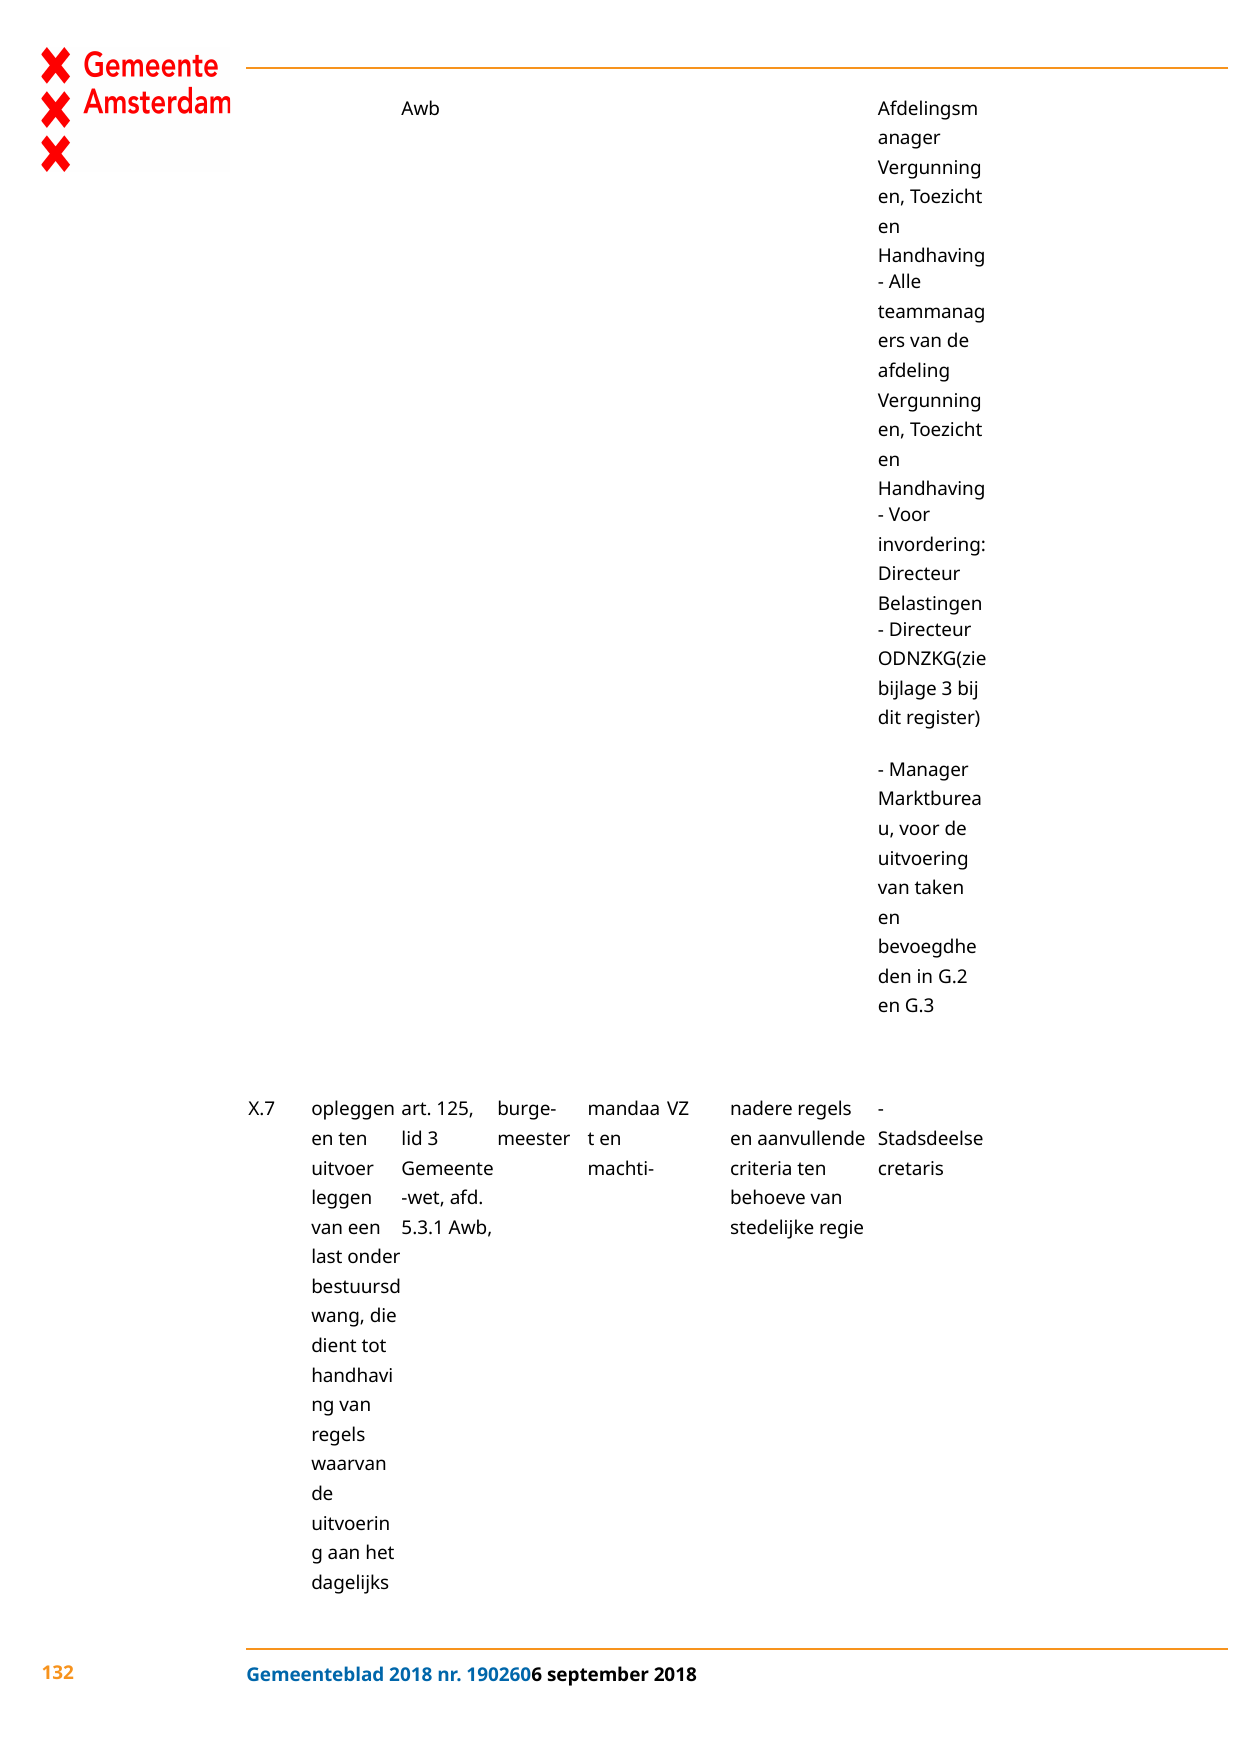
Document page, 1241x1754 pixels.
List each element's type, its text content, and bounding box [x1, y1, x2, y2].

table_cell [401, 1044, 497, 1070]
table_cell [588, 756, 667, 1018]
table_cell mandaat en machti- [588, 1096, 667, 1594]
table_cell - Alle teammanagers van de afdeling Vergunningen, Toezicht en Handhaving [878, 269, 987, 501]
table_cell nadere regels en aanvullende criteria ten behoeve van stedelijke regie [730, 1096, 878, 1594]
table_cell [588, 501, 667, 616]
table_cell [497, 1070, 587, 1096]
table_cell [987, 501, 1069, 616]
table_cell [730, 1044, 878, 1070]
table_cell [987, 756, 1069, 1018]
table_cell [497, 95, 587, 268]
table_cell [667, 1018, 730, 1044]
table_cell [401, 756, 497, 1018]
table_cell [401, 730, 497, 756]
table_cell [248, 501, 311, 616]
table_cell - Afdelingsmanager Vergunningen, Toezicht en Handhaving [878, 95, 987, 268]
table_cell [1069, 95, 1152, 268]
table_cell [401, 1018, 497, 1044]
table_cell [248, 1018, 311, 1044]
table_cell [667, 616, 730, 730]
table_cell [730, 1018, 878, 1044]
table_cell [878, 1070, 987, 1096]
table_cell [730, 730, 878, 756]
table_cell [1069, 756, 1152, 1018]
table_cell [1069, 269, 1152, 501]
table_cell [1069, 1044, 1152, 1070]
picture [41, 47, 231, 172]
table_cell [878, 730, 987, 756]
table_cell [497, 730, 587, 756]
table_cell [1069, 730, 1152, 756]
table_cell [311, 1018, 401, 1044]
table_cell [311, 501, 401, 616]
table_cell [248, 616, 311, 730]
table_cell [667, 756, 730, 1018]
table_cell [497, 501, 587, 616]
table_cell [987, 616, 1069, 730]
table_cell [588, 1018, 667, 1044]
table_cell [497, 1044, 587, 1070]
table_cell [311, 95, 401, 268]
table_cell [588, 616, 667, 730]
table_cell [987, 95, 1069, 268]
table_cell [878, 1044, 987, 1070]
table_cell [311, 616, 401, 730]
table_cell VZ [667, 1096, 730, 1594]
table_cell [1069, 1070, 1152, 1096]
table_cell [497, 756, 587, 1018]
table_cell Awb [401, 95, 497, 268]
table_cell - Stadsdeelsecretaris [878, 1096, 987, 1594]
table_cell [667, 501, 730, 616]
table_cell [311, 1070, 401, 1096]
table_cell [667, 95, 730, 268]
table_cell [730, 95, 878, 268]
table_cell [401, 501, 497, 616]
table_cell [1069, 1096, 1152, 1594]
table_cell [248, 756, 311, 1018]
table_cell [588, 730, 667, 756]
table_cell [987, 1070, 1069, 1096]
table_cell [248, 1044, 311, 1070]
table_cell [987, 1018, 1069, 1044]
table_cell [878, 1018, 987, 1044]
table_cell [987, 1044, 1069, 1070]
table_cell [667, 1070, 730, 1096]
table_cell [248, 269, 311, 501]
table_cell [401, 616, 497, 730]
table_cell [497, 269, 587, 501]
table_cell [730, 1070, 878, 1096]
table_cell [987, 269, 1069, 501]
table_cell X.7 [248, 1096, 311, 1594]
table_cell [667, 1044, 730, 1070]
table_cell [401, 269, 497, 501]
table_cell [497, 616, 587, 730]
table_cell [730, 501, 878, 616]
table_cell [667, 269, 730, 501]
table_cell [1069, 501, 1152, 616]
table_cell [248, 730, 311, 756]
table_cell burge-meester [497, 1096, 587, 1594]
table_cell [1069, 1018, 1152, 1044]
table_cell - Manager Marktbureau, voor de uitvoering van taken en bevoegdheden in G.2 en G.3 [878, 756, 987, 1018]
table_cell [987, 1096, 1069, 1594]
table_cell [588, 95, 667, 268]
table_cell [497, 1018, 587, 1044]
table_cell opleggen en ten uitvoer leggen van een last onder bestuursdwang, die dient tot handhaving van regels waarvan de uitvoering aan het dagelijks [311, 1096, 401, 1594]
table_cell [588, 269, 667, 501]
table_cell [987, 730, 1069, 756]
table_cell - Voor invordering: Directeur Belastingen [878, 501, 987, 616]
table_cell [730, 756, 878, 1018]
table_cell - Directeur ODNZKG(zie bijlage 3 bij dit register) [878, 616, 987, 730]
table_cell [1069, 616, 1152, 730]
table_cell [588, 1070, 667, 1096]
table_cell [730, 269, 878, 501]
table_cell [401, 1070, 497, 1096]
table_cell [667, 730, 730, 756]
table_cell [730, 616, 878, 730]
table_cell art. 125, lid 3 Gemeente-wet, afd. 5.3.1 Awb, [401, 1096, 497, 1594]
table_cell [588, 1044, 667, 1070]
table_cell [248, 95, 311, 268]
table_cell [311, 756, 401, 1018]
table_cell [248, 1070, 311, 1096]
table_cell [311, 730, 401, 756]
table_cell [311, 1044, 401, 1070]
table_cell [311, 269, 401, 501]
